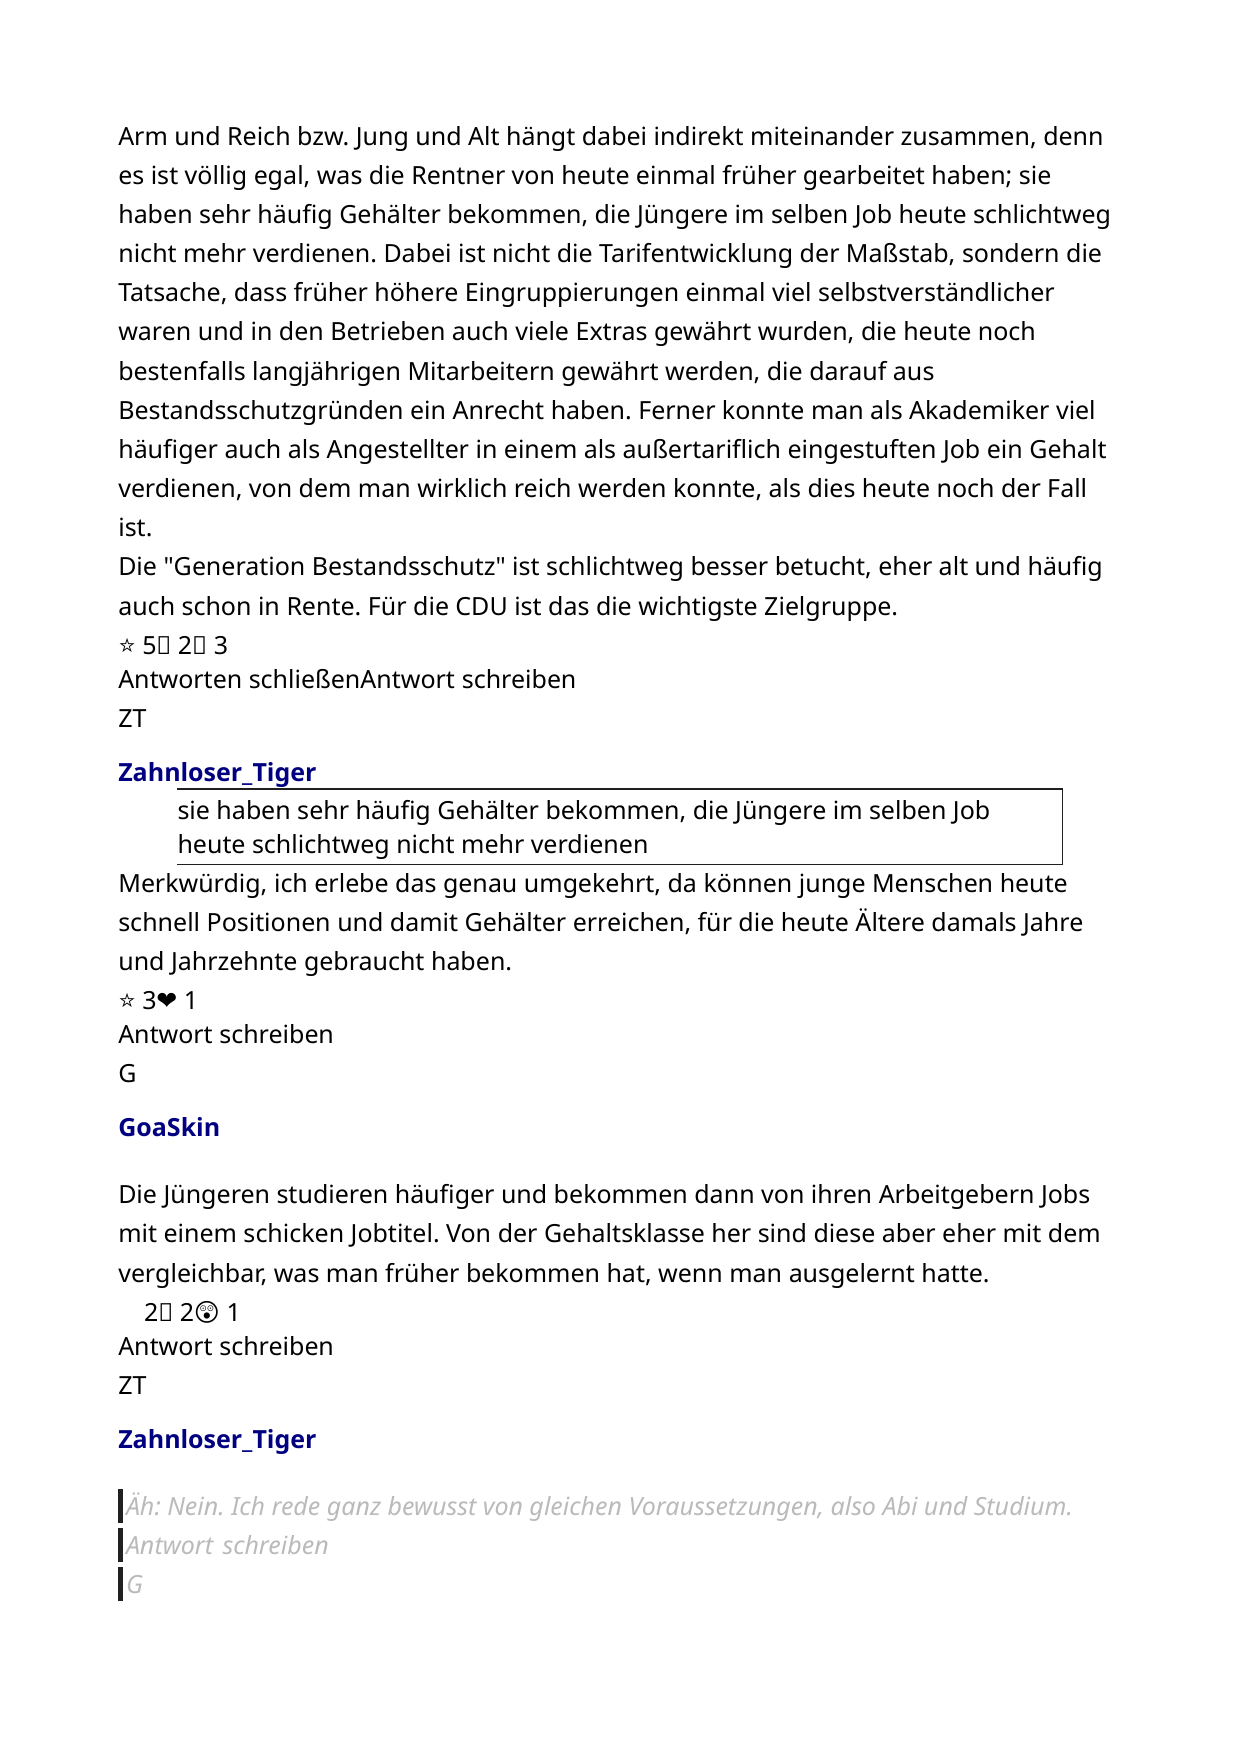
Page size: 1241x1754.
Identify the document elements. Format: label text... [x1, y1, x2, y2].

text Antwort schreiben [118, 1017, 1122, 1051]
text Äh: Nein. Ich rede ganz bewusst von gleichen Voraussetzungen, also Abi und Studium. [118, 1488, 1122, 1523]
text Antwort schreiben [123, 1528, 1122, 1562]
text ZT [118, 1368, 1122, 1402]
subtitle Zahnloser_Tiger [118, 1421, 1122, 1456]
text ⭐️ 5🙁 2🤨 3 [118, 627, 1122, 661]
text Arm und Reich bzw. Jung und Alt hängt dabei indirekt miteinander zusammen, denn es ist völlig egal, was die Rentner von heute einmal früher gearbeitet haben; sie haben sehr häufig Gehälter bekommen, die Jüngere im selben Job heute schlichtweg nicht mehr verdienen. Dabei ist nicht die Tarifentwicklung der Maßstab, sondern die Tatsache, dass früher höhere Eingruppierungen einmal viel selbstverständlicher waren und in den Betrieben auch viele Extras gewährt wurden, die heute noch bestenfalls langjährigen Mitarbeitern gewährt werden, die darauf aus Bestandsschutzgründen ein Anrecht haben. Ferner konnte man als Akademiker viel häufiger auch als Angestellter in einem als außertariflich eingestuften Job ein Gehalt verdienen, von dem man wirklich reich werden konnte, als dies heute noch der Fall ist. [118, 118, 1122, 544]
text Antworten schließenAntwort schreiben [118, 661, 1122, 695]
text Die "Generation Bestandsschutz" ist schlichtweg besser betucht, eher alt und häufig auch schon in Rente. Für die CDU ist das die wichtigste Zielgruppe. [118, 549, 1122, 622]
subtitle GoaSkin [118, 1110, 1122, 1144]
text 🙁 2🤨 2😲 1 [118, 1294, 1122, 1328]
subtitle Zahnloser_Tiger [118, 754, 1122, 788]
text G [123, 1567, 1122, 1601]
text ZT [118, 701, 1122, 734]
text Antwort schreiben [118, 1328, 1122, 1363]
text ⭐️ 3❤️ 1 [118, 983, 1122, 1017]
text Merkwürdig, ich erlebe das genau umgekehrt, da können junge Menschen heute schnell Positionen und damit Gehälter erreichen, für die heute Ältere damals Jahre und Jahrzehnte gebraucht haben. [118, 865, 1122, 978]
text Die Jüngeren studieren häufiger und bekommen dann von ihren Arbeitgebern Jobs mit einem schicken Jobtitel. Von der Gehaltsklasse her sind diese aber eher mit dem vergleichbar, was man früher bekommen hat, wenn man ausgelernt hatte. [118, 1177, 1122, 1289]
text sie haben sehr häufig Gehälter bekommen, die Jüngere im selben Job heute schlichtweg nicht mehr verdienen [177, 790, 1062, 864]
text G [118, 1056, 1122, 1090]
